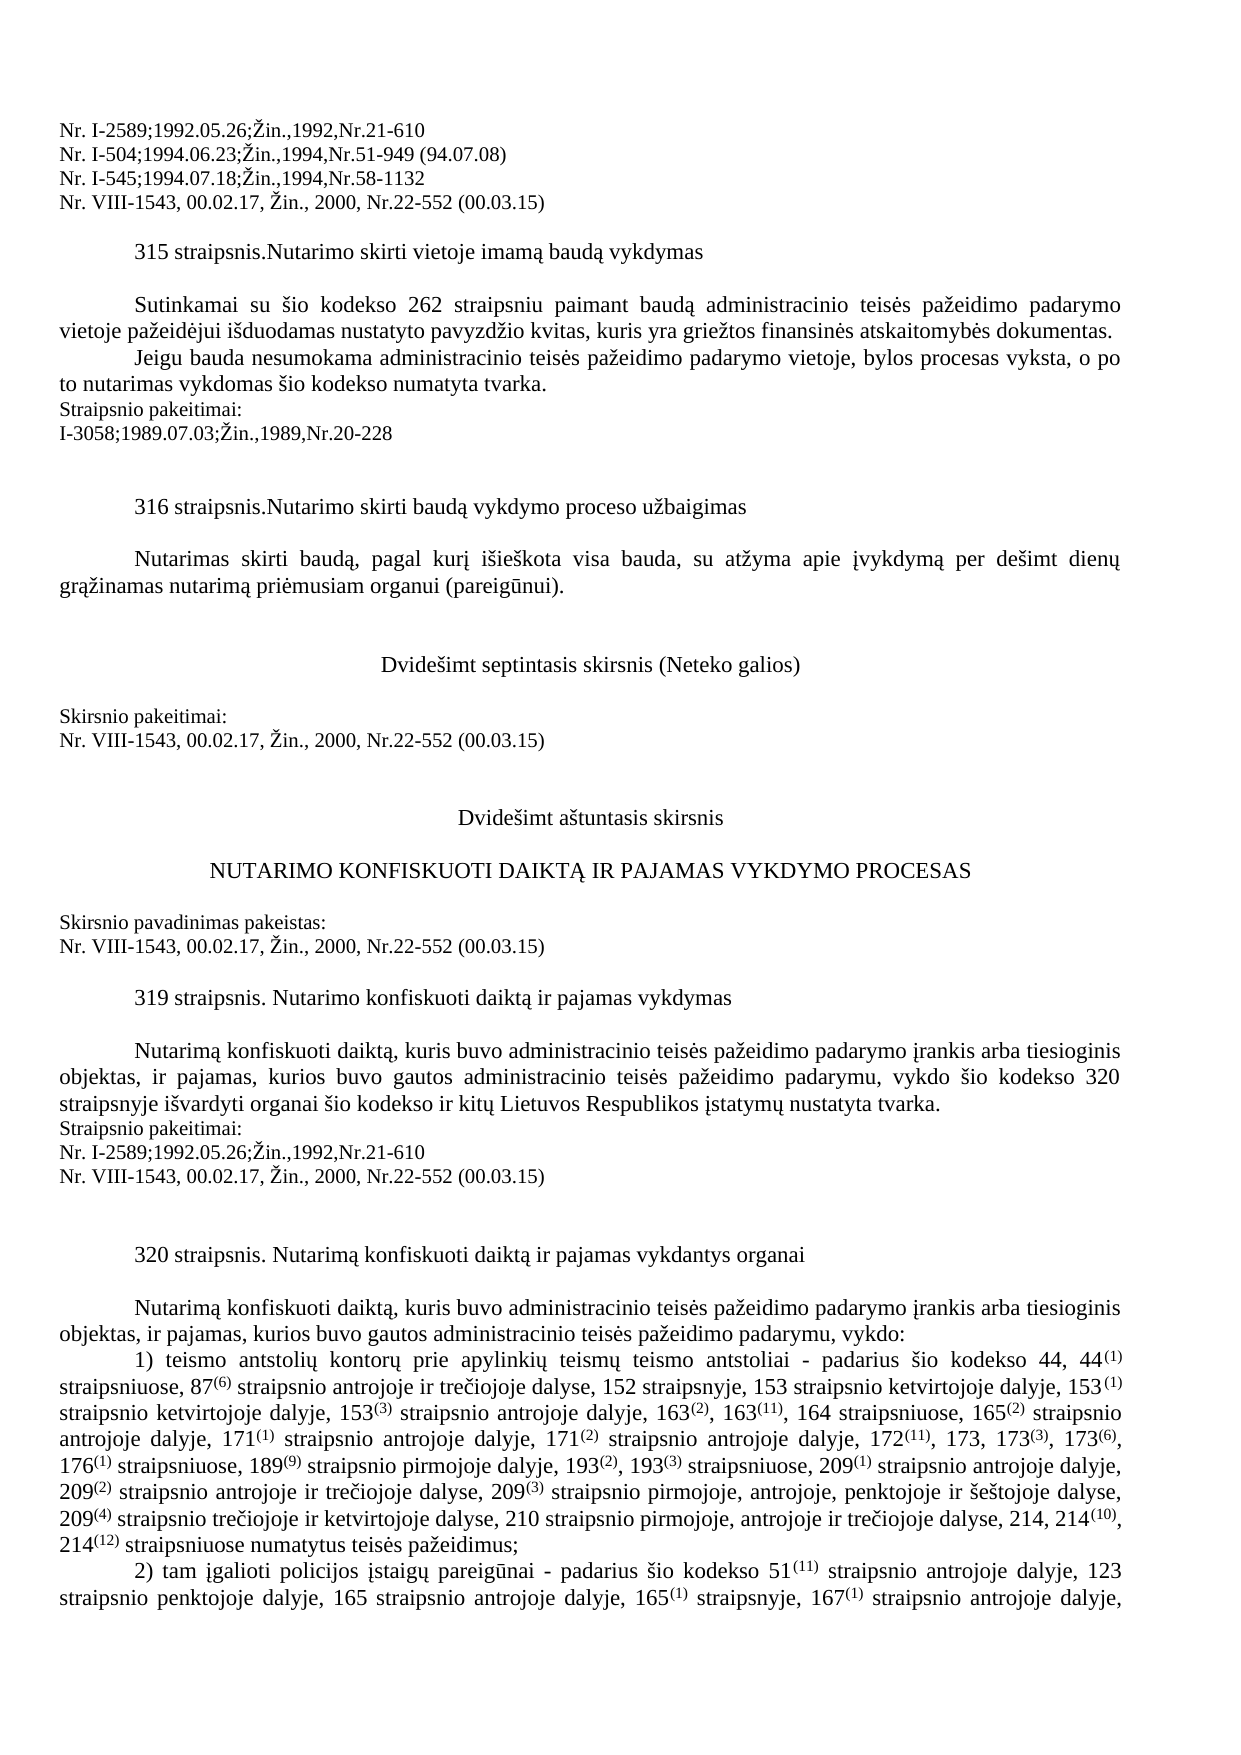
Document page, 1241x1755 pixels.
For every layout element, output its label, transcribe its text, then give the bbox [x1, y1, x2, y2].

text Nutarimą konfiskuoti daiktą, kuris buvo administracinio teisės pažeidimo padarymo įrankis arba tiesioginis objektas, ir pajamas, kurios buvo gautos administracinio teisės pažeidimo padarymu, vykdo šio kodekso 320 straipsnyje išvardyti organai šio kodekso ir kitų Lietuvos Respublikos įstatymų nustatyta tvarka. [59, 1037, 1122, 1116]
text 1) teismo antstolių kontorų prie apylinkių teismų teismo antstoliai - padarius šio kodekso 44, 44(1) straipsniuose, 87(6) straipsnio antrojoje ir trečiojoje dalyse, 152 straipsnyje, 153 straipsnio ketvirtojoje dalyje, 153(1) straipsnio ketvirtojoje dalyje, 153(3) straipsnio antrojoje dalyje, 163(2), 163(11), 164 straipsniuose, 165(2) straipsnio antrojoje dalyje, 171(1) straipsnio antrojoje dalyje, 171(2) straipsnio antrojoje dalyje, 172(11), 173, 173(3), 173(6), 176(1) straipsniuose, 189(9) straipsnio pirmojoje dalyje, 193(2), 193(3) straipsniuose, 209(1) straipsnio antrojoje dalyje, 209(2) straipsnio antrojoje ir trečiojoje dalyse, 209(3) straipsnio pirmojoje, antrojoje, penktojoje ir šeštojoje dalyse, 209(4) straipsnio trečiojoje ir ketvirtojoje dalyse, 210 straipsnio pirmojoje, antrojoje ir trečiojoje dalyse, 214, 214(10), 214(12) straipsniuose numatytus teisės pažeidimus; [59, 1346, 1122, 1557]
text 2) tam įgalioti policijos įstaigų pareigūnai - padarius šio kodekso 51(11) straipsnio antrojoje dalyje, 123 straipsnio penktojoje dalyje, 165 straipsnio antrojoje dalyje, 165(1) straipsnyje, 167(1) straipsnio antrojoje dalyje, [59, 1557, 1122, 1610]
text Sutinkamai su šio kodekso 262 straipsniu paimant baudą administracinio teisės pažeidimo padarymo vietoje pažeidėjui išduodamas nustatyto pavyzdžio kvitas, kuris yra griežtos finansinės atskaitomybės dokumentas. [59, 291, 1122, 344]
text Nr. I-545;1994.07.18;Žin.,1994,Nr.58-1132 [59, 166, 1122, 190]
text Jeigu bauda nesumokama administracinio teisės pažeidimo padarymo vietoje, bylos procesas vyksta, o po to nutarimas vykdomas šio kodekso numatyta tvarka. [59, 344, 1122, 397]
text Nutarimą konfiskuoti daiktą, kuris buvo administracinio teisės pažeidimo padarymo įrankis arba tiesioginis objektas, ir pajamas, kurios buvo gautos administracinio teisės pažeidimo padarymu, vykdo: [59, 1294, 1122, 1346]
text Straipsnio pakeitimai: [59, 1116, 1122, 1140]
text Nutarimas skirti baudą, pagal kurį išieškota visa bauda, su atžyma apie įvykdymą per dešimt dienų grąžinamas nutarimą priėmusiam organui (pareigūnui). [59, 546, 1122, 598]
text Nr. VIII-1543, 00.02.17, Žin., 2000, Nr.22-552 (00.03.15) [59, 190, 1122, 214]
text 315 straipsnis.Nutarimo skirti vietoje imamą baudą vykdymas [59, 238, 1122, 265]
text Nr. I-504;1994.06.23;Žin.,1994,Nr.51-949 (94.07.08) [59, 142, 1122, 166]
text Skirsnio pavadinimas pakeistas: [59, 910, 1122, 934]
text Nr. I-2589;1992.05.26;Žin.,1992,Nr.21-610 [59, 118, 1122, 142]
text 320 straipsnis. Nutarimą konfiskuoti daiktą ir pajamas vykdantys organai [59, 1241, 1122, 1267]
text Nr. VIII-1543, 00.02.17, Žin., 2000, Nr.22-552 (00.03.15) [59, 1164, 1122, 1188]
text 319 straipsnis. Nutarimo konfiskuoti daiktą ir pajamas vykdymas [59, 984, 1122, 1011]
text Nr. VIII-1543, 00.02.17, Žin., 2000, Nr.22-552 (00.03.15) [59, 934, 1122, 958]
text Skirsnio pakeitimai: [59, 704, 1122, 728]
text NUTARIMO KONFISKUOTI DAIKTĄ IR PAJAMAS VYKDYMO PROCESAS [59, 857, 1122, 883]
text Dvidešimt septintasis skirsnis (Neteko galios) [59, 651, 1122, 677]
text Nr. VIII-1543, 00.02.17, Žin., 2000, Nr.22-552 (00.03.15) [59, 728, 1122, 752]
text 316 straipsnis.Nutarimo skirti baudą vykdymo proceso užbaigimas [59, 493, 1122, 519]
text Nr. I-2589;1992.05.26;Žin.,1992,Nr.21-610 [59, 1140, 1122, 1164]
text I-3058;1989.07.03;Žin.,1989,Nr.20-228 [59, 421, 1122, 445]
text Dvidešimt aštuntasis skirsnis [59, 804, 1122, 831]
text Straipsnio pakeitimai: [59, 397, 1122, 421]
